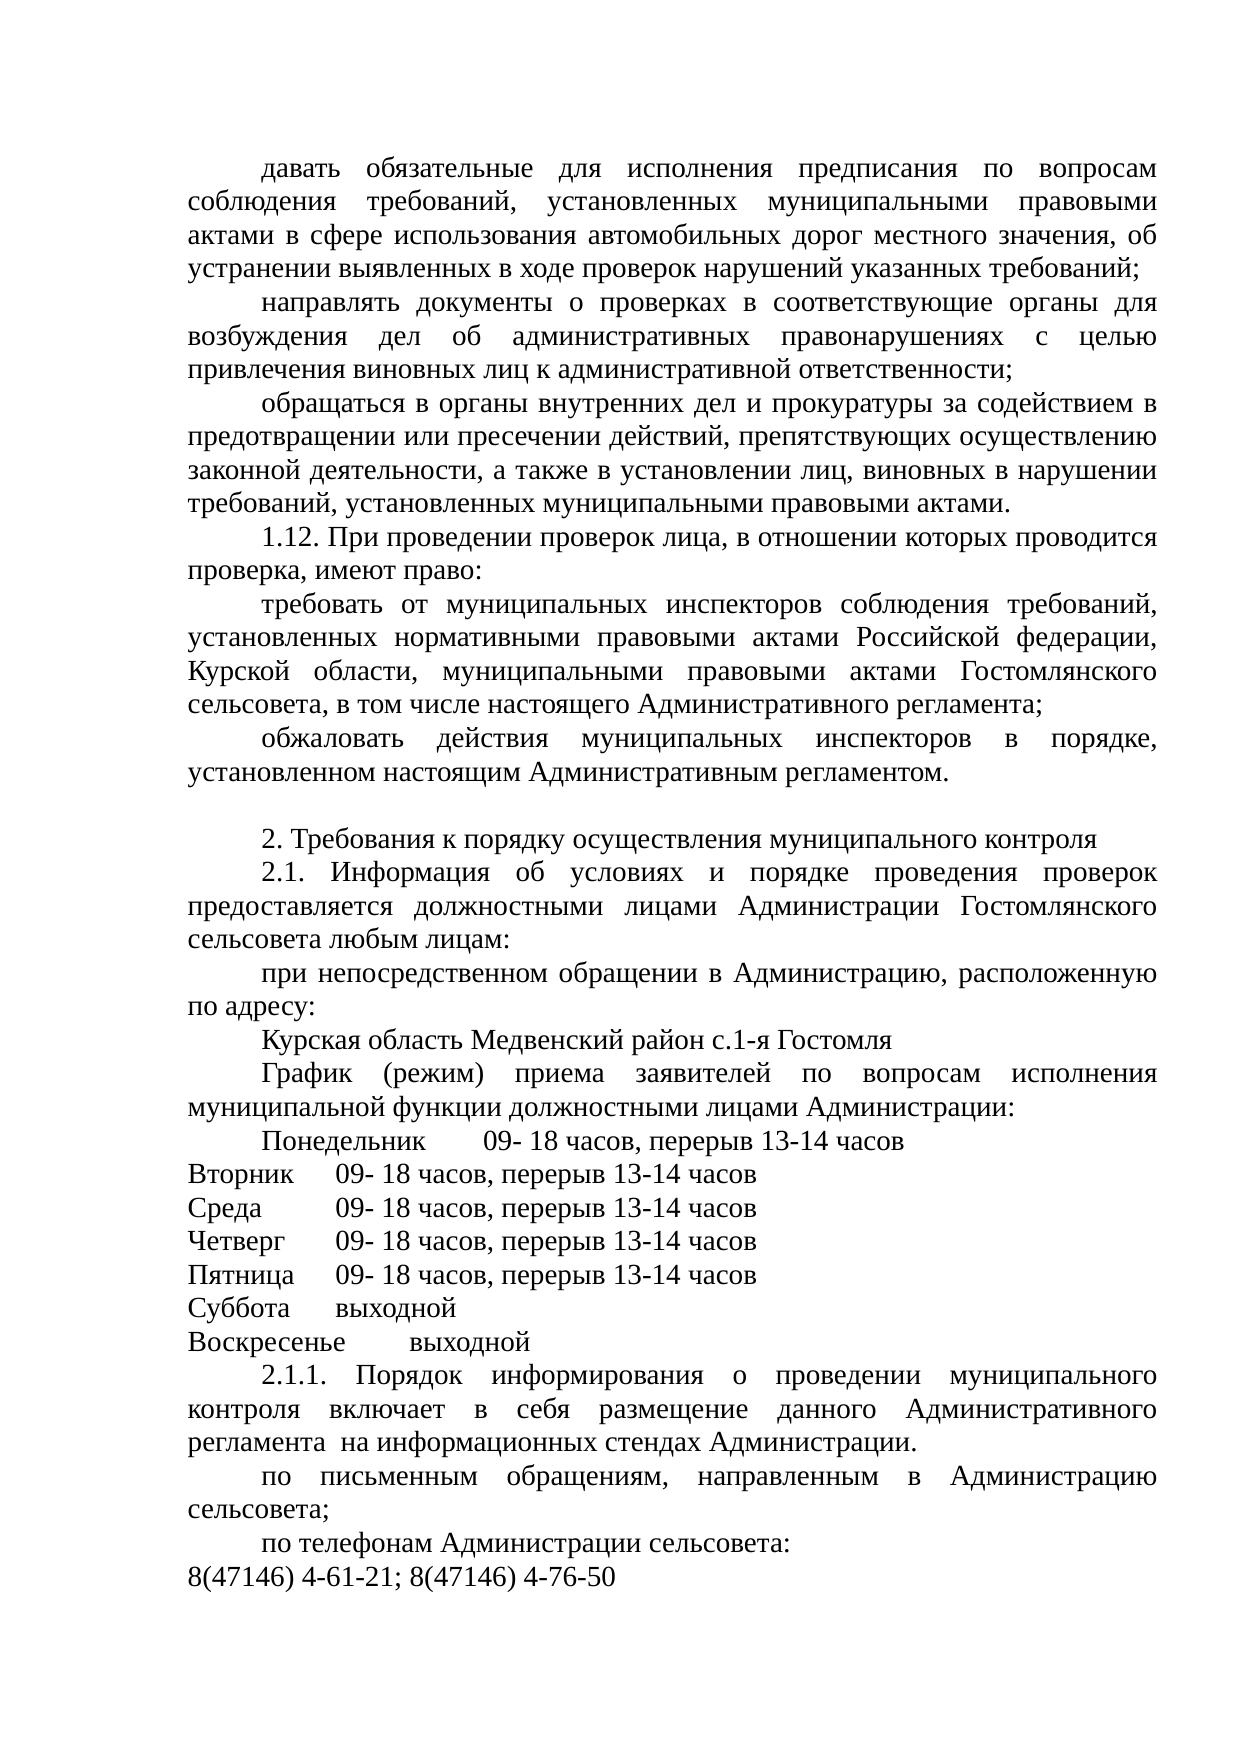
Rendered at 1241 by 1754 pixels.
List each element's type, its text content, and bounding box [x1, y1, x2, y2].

text Воскресенье выходной [187, 1324, 1158, 1357]
text График (режим) приема заявителей по вопросам исполнения муниципальной функции должностными лицами Администрации: [187, 1056, 1158, 1123]
text направлять документы о проверках в соответствующие органы для возбуждения дел об административных правонарушениях с целью привлечения виновных лиц к административной ответственности; [187, 284, 1158, 385]
text по письменным обращениям, направленным в Администрацию сельсовета; [187, 1458, 1158, 1525]
text Среда 09- 18 часов, перерыв 13-14 часов [187, 1190, 1158, 1223]
text 1.12. При проведении проверок лица, в отношении которых проводится проверка, имеют право: [187, 519, 1158, 586]
text 8(47146) 4-61-21; 8(47146) 4-76-50 [187, 1559, 1158, 1592]
text 2. Требования к порядку осуществления муниципального контроля [187, 821, 1158, 854]
text Пятница 09- 18 часов, перерыв 13-14 часов [187, 1257, 1158, 1290]
text по телефонам Администрации сельсовета: [187, 1525, 1158, 1559]
text Курская область Медвенский район с.1-я Гостомля [187, 1022, 1158, 1056]
text 2.1.1. Порядок информирования о проведении муниципального контроля включает в себя размещение данного Административного регламента на информационных стендах Администрации. [187, 1357, 1158, 1458]
text давать обязательные для исполнения предписания по вопросам соблюдения требований, установленных муниципальными правовыми актами в сфере использования автомобильных дорог местного значения, об устранении выявленных в ходе проверок нарушений указанных требований; [187, 150, 1158, 284]
text требовать от муниципальных инспекторов соблюдения требований, установленных нормативными правовыми актами Российской федерации, Курской области, муниципальными правовыми актами Гостомлянского сельсовета, в том числе настоящего Административного регламента; [187, 586, 1158, 720]
text обращаться в органы внутренних дел и прокуратуры за содействием в предотвращении или пресечении действий, препятствующих осуществлению законной деятельности, а также в установлении лиц, виновных в нарушении требований, установленных муниципальными правовыми актами. [187, 385, 1158, 519]
text Вторник 09- 18 часов, перерыв 13-14 часов [187, 1156, 1158, 1190]
text 2.1. Информация об условиях и порядке проведения проверок предоставляется должностными лицами Администрации Гостомлянского сельсовета любым лицам: [187, 854, 1158, 955]
text обжаловать действия муниципальных инспекторов в порядке, установленном настоящим Административным регламентом. [187, 720, 1158, 787]
text Понедельник 09- 18 часов, перерыв 13-14 часов [187, 1123, 1158, 1156]
text Суббота выходной [187, 1290, 1158, 1324]
text Четверг 09- 18 часов, перерыв 13-14 часов [187, 1223, 1158, 1257]
text при непосредственном обращении в Администрацию, расположенную по адресу: [187, 955, 1158, 1022]
